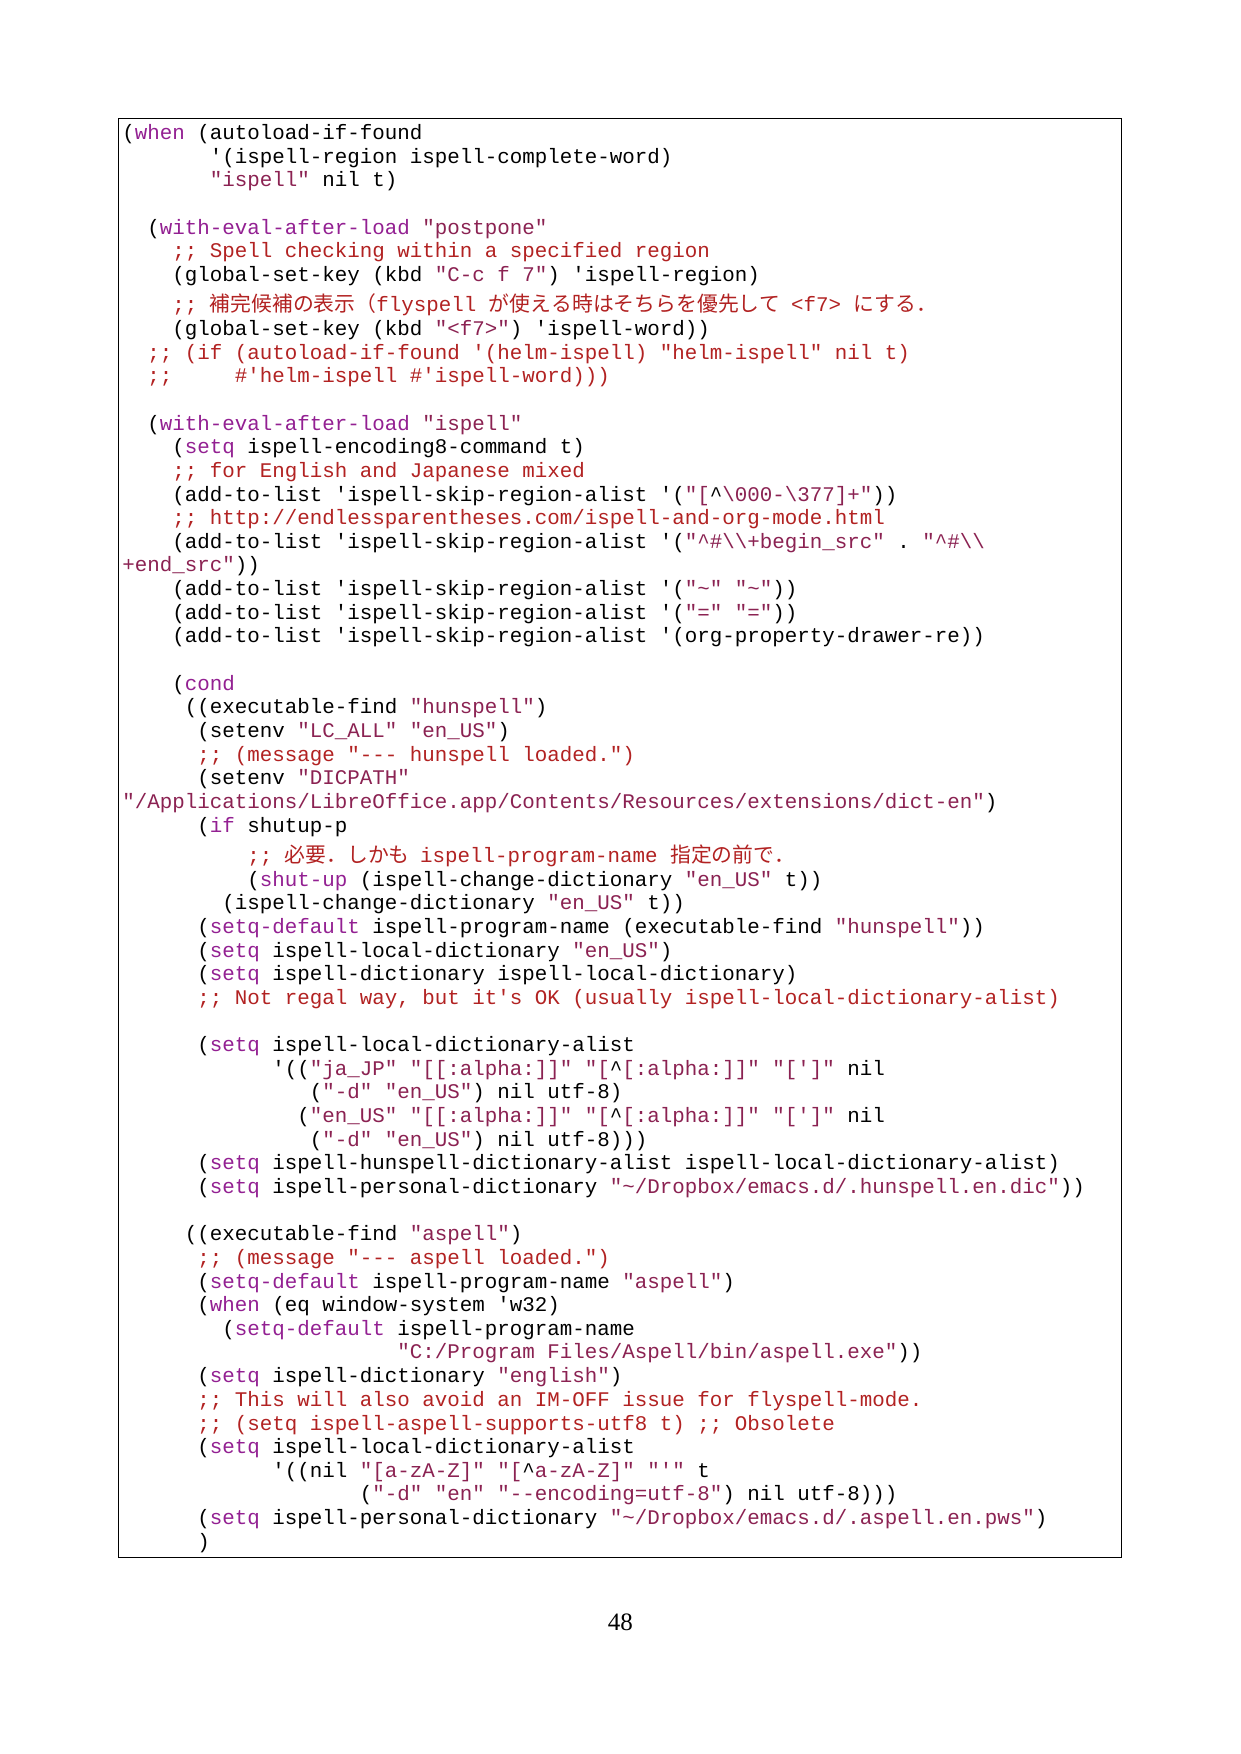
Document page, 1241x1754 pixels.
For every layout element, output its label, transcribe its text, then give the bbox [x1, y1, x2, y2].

text '((nil "[a-zA-Z]" "[^a-zA-Z]" "'" t [119, 1456, 1121, 1479]
text (setq-default ispell-program-name [119, 1314, 1121, 1338]
text ;; (if (autoload-if-found '(helm-ispell) "helm-ispell" nil t) [119, 338, 1121, 361]
text (global-set-key (kbd "C-c f 7") 'ispell-region) [119, 260, 1121, 284]
text ;; (message "--- hunspell loaded.") [119, 740, 1121, 763]
text "C:/Program Files/Aspell/bin/aspell.exe")) [119, 1338, 1121, 1361]
text (with-eval-after-load "postpone" [119, 213, 1121, 236]
text (with-eval-after-load "ispell" [119, 409, 1121, 432]
text ;; Not regal way, but it's OK (usually ispell-local-dictionary-alist) [119, 983, 1121, 1007]
text (cond [119, 669, 1121, 692]
text (when (eq window-system 'w32) [119, 1290, 1121, 1314]
text '(ispell-region ispell-complete-word) [119, 142, 1121, 165]
text ;; This will also avoid an IM-OFF issue for flyspell-mode. [119, 1385, 1121, 1408]
text (if shutup-p [119, 811, 1121, 834]
text (add-to-list 'ispell-skip-region-alist '(org-property-drawer-re)) [119, 621, 1121, 645]
text (ispell-change-dictionary "en_US" t)) [119, 888, 1121, 912]
text (setq ispell-dictionary "english") [119, 1361, 1121, 1385]
text ("-d" "en_US") nil utf-8))) [119, 1125, 1121, 1148]
text (setq-default ispell-program-name (executable-find "hunspell")) [119, 912, 1121, 936]
text (setq ispell-personal-dictionary "~/Dropbox/emacs.d/.aspell.en.pws") [119, 1503, 1121, 1527]
text (add-to-list 'ispell-skip-region-alist '("[^\000-\377]+")) [119, 479, 1121, 503]
text ;; for English and Japanese mixed [119, 456, 1121, 479]
text "ispell" nil t) [119, 165, 1121, 189]
text (setq-default ispell-program-name "aspell") [119, 1267, 1121, 1290]
text ;; 補完候補の表示（flyspell が使える時はそちらを優先して <f7> にする． [119, 284, 1121, 314]
text ((executable-find "hunspell") [119, 692, 1121, 716]
text ;; http://endlessparentheses.com/ispell-and-org-mode.html [119, 503, 1121, 527]
text (setq ispell-local-dictionary-alist [119, 1432, 1121, 1456]
text ) [119, 1527, 1121, 1557]
text ;; #'helm-ispell #'ispell-word))) [119, 361, 1121, 385]
text (when (autoload-if-found [119, 119, 1121, 142]
text (setq ispell-hunspell-dictionary-alist ispell-local-dictionary-alist) [119, 1148, 1121, 1172]
text ;; Spell checking within a specified region [119, 236, 1121, 260]
text '(("ja_JP" "[[:alpha:]]" "[^[:alpha:]]" "[']" nil [119, 1054, 1121, 1077]
text (setq ispell-dictionary ispell-local-dictionary) [119, 959, 1121, 983]
text (add-to-list 'ispell-skip-region-alist '("=" "=")) [119, 598, 1121, 621]
text ("en_US" "[[:alpha:]]" "[^[:alpha:]]" "[']" nil [119, 1101, 1121, 1125]
text (setq ispell-local-dictionary "en_US") [119, 936, 1121, 959]
text (setq ispell-local-dictionary-alist [119, 1030, 1121, 1054]
text ;; (setq ispell-aspell-supports-utf8 t) ;; Obsolete [119, 1408, 1121, 1432]
text (setenv "LC_ALL" "en_US") [119, 716, 1121, 740]
text ((executable-find "aspell") [119, 1219, 1121, 1243]
text ;; 必要．しかも ispell-program-name 指定の前で． [119, 834, 1121, 865]
text (setq ispell-encoding8-command t) [119, 432, 1121, 456]
text ;; (message "--- aspell loaded.") [119, 1243, 1121, 1267]
text (global-set-key (kbd "<f7>") 'ispell-word)) [119, 314, 1121, 338]
text (add-to-list 'ispell-skip-region-alist '("~" "~")) [119, 574, 1121, 598]
text (setenv "DICPATH" "/Applications/LibreOffice.app/Contents/Resources/extensions/dict-en") [119, 763, 1121, 811]
text ("-d" "en_US") nil utf-8) [119, 1077, 1121, 1101]
text (setq ispell-personal-dictionary "~/Dropbox/emacs.d/.hunspell.en.dic")) [119, 1172, 1121, 1196]
text (shut-up (ispell-change-dictionary "en_US" t)) [119, 865, 1121, 888]
text (add-to-list 'ispell-skip-region-alist '("^#\\+begin_src" . "^#\\+end_src")) [119, 527, 1121, 574]
text ("-d" "en" "--encoding=utf-8") nil utf-8))) [119, 1479, 1121, 1503]
